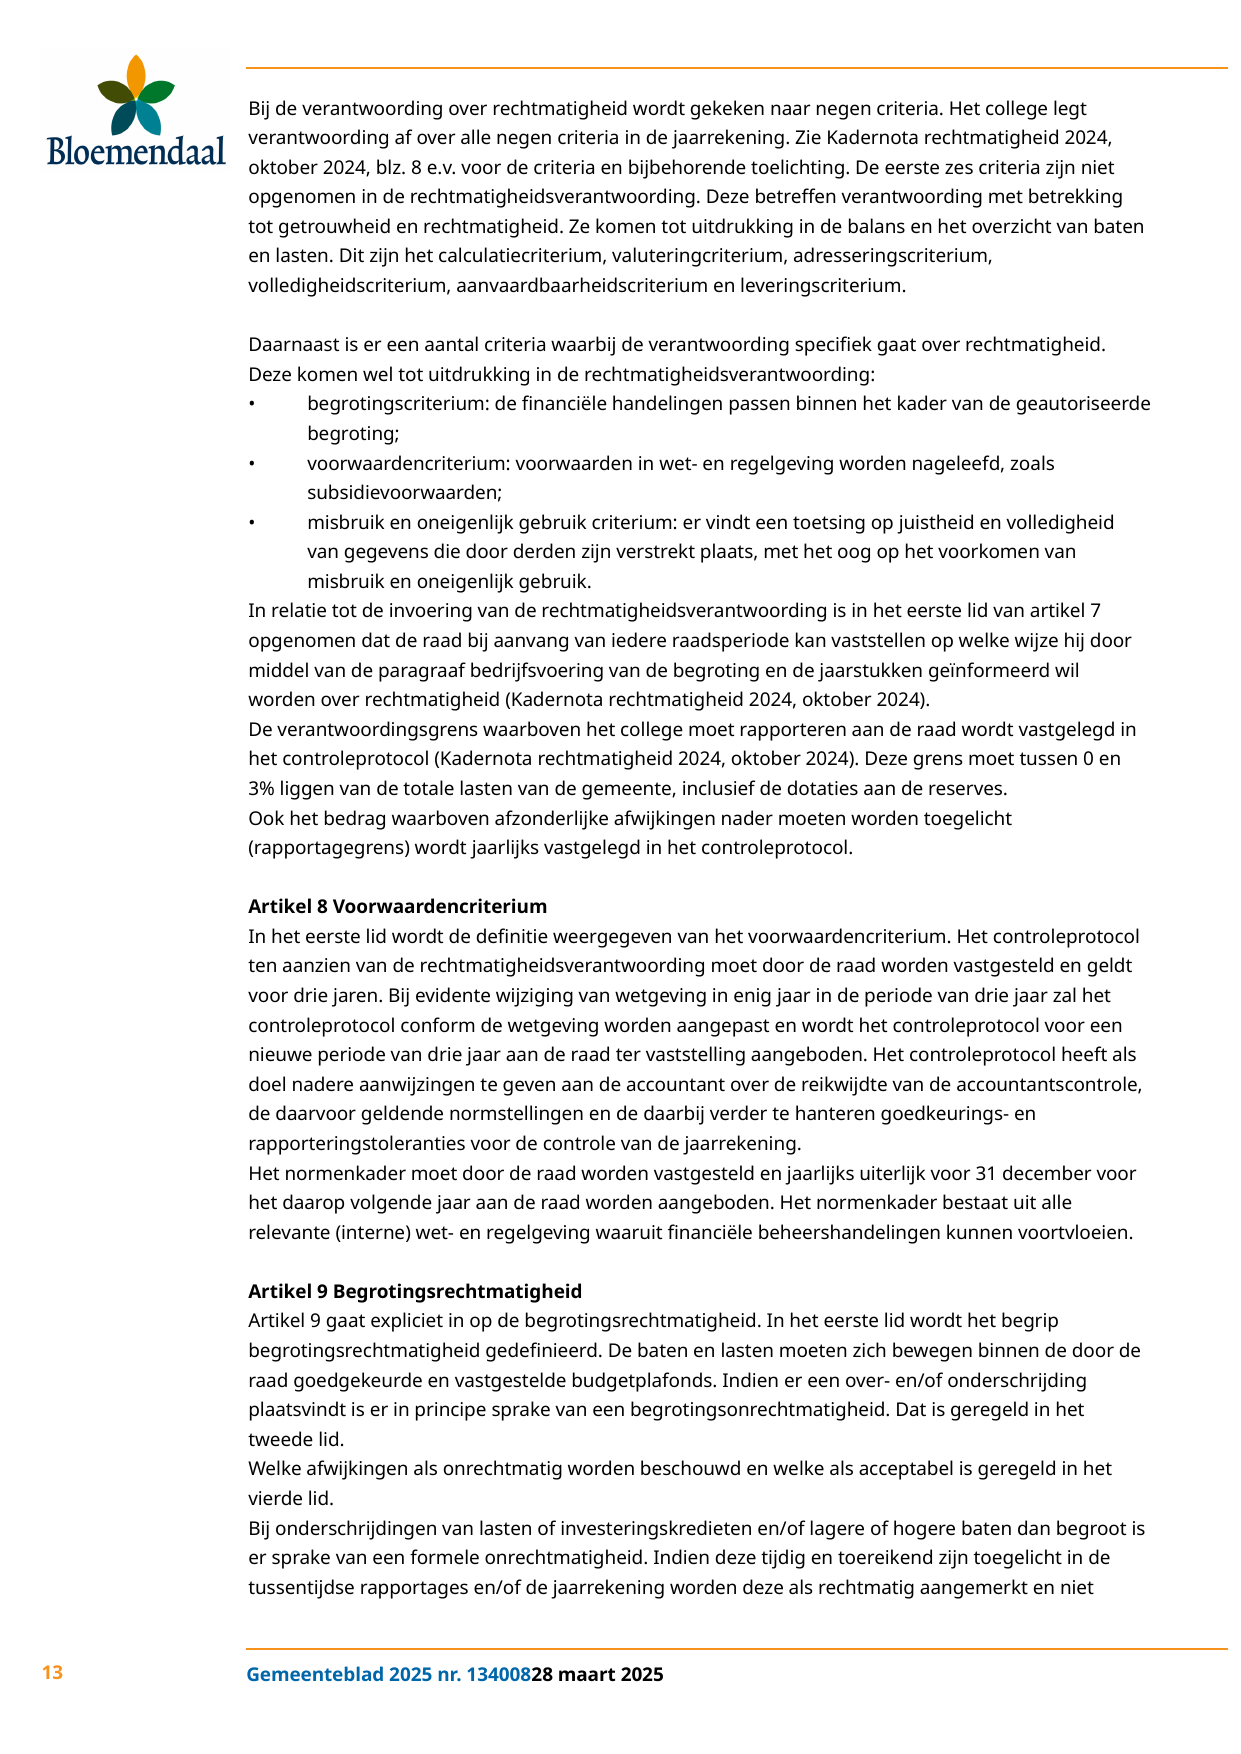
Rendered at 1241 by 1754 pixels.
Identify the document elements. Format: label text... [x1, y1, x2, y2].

text Ook het bedrag waarboven afzonderlijke afwijkingen nader moeten worden toegelicht (rapportagegrens) wordt jaarlijks vastgelegd in het controleprotocol. [248, 805, 1152, 860]
text Bij de verantwoording over rechtmatigheid wordt gekeken naar negen criteria. Het college legt verantwoording af over alle negen criteria in de jaarrekening. Zie Kadernota rechtmatigheid 2024, oktober 2024, blz. 8 e.v. voor de criteria en bijbehorende toelichting. De eerste zes criteria zijn niet opgenomen in de rechtmatigheidsverantwoording. Deze betreffen verantwoording met betrekking tot getrouwheid en rechtmatigheid. Ze komen tot uitdrukking in de balans en het overzicht van baten en lasten. Dit zijn het calculatiecriterium, valuteringcriterium, adresseringscriterium, volledigheidscriterium, aanvaardbaarheidscriterium en leveringscriterium. [248, 95, 1152, 298]
text De verantwoordingsgrens waarboven het college moet rapporteren aan de raad wordt vastgelegd in het controleprotocol (Kadernota rechtmatigheid 2024, oktober 2024). Deze grens moet tussen 0 en 3% liggen van de totale lasten van de gemeente, inclusief de dotaties aan de reserves. [248, 716, 1152, 801]
text Artikel 8 Voorwaardencriterium [248, 893, 1152, 919]
list voorwaardencriterium: voorwaarden in wet- en regelgeving worden nageleefd, zoals subsidievoorwaarden; [248, 450, 1152, 505]
picture [41, 47, 231, 172]
text Artikel 9 Begrotingsrechtmatigheid [248, 1278, 1152, 1304]
text Artikel 9 gaat expliciet in op de begrotingsrechtmatigheid. In het eerste lid wordt het begrip begrotingsrechtmatigheid gedefinieerd. De baten en lasten moeten zich bewegen binnen de door de raad goedgekeurde en vastgestelde budgetplafonds. Indien er een over- en/of onderschrijding plaatsvindt is er in principe sprake van een begrotingsonrechtmatigheid. Dat is geregeld in het tweede lid. [248, 1308, 1152, 1452]
text Bij onderschrijdingen van lasten of investeringskredieten en/of lagere of hogere baten dan begroot is er sprake van een formele onrechtmatigheid. Indien deze tijdig en toereikend zijn toegelicht in de tussentijdse rapportages en/of de jaarrekening worden deze als rechtmatig aangemerkt en niet [248, 1515, 1152, 1600]
text In relatie tot de invoering van de rechtmatigheidsverantwoording is in het eerste lid van artikel 7 opgenomen dat de raad bij aanvang van iedere raadsperiode kan vaststellen op welke wijze hij door middel van de paragraaf bedrijfsvoering van de begroting en de jaarstukken geïnformeerd wil worden over rechtmatigheid (Kadernota rechtmatigheid 2024, oktober 2024). [248, 598, 1152, 712]
text Daarnaast is er een aantal criteria waarbij de verantwoording specifiek gaat over rechtmatigheid. Deze komen wel tot uitdrukking in de rechtmatigheidsverantwoording: [248, 331, 1152, 387]
text Welke afwijkingen als onrechtmatig worden beschouwd en welke als acceptabel is geregeld in het vierde lid. [248, 1456, 1152, 1511]
text Het normenkader moet door de raad worden vastgesteld en jaarlijks uiterlijk voor 31 december voor het daarop volgende jaar aan de raad worden aangeboden. Het normenkader bestaat uit alle relevante (interne) wet- en regelgeving waaruit financiële beheershandelingen kunnen voortvloeien. [248, 1160, 1152, 1245]
list begrotingscriterium: de financiële handelingen passen binnen het kader van de geautoriseerde begroting; [248, 391, 1152, 446]
list misbruik en oneigenlijk gebruik criterium: er vindt een toetsing op juistheid en volledigheid van gegevens die door derden zijn verstrekt plaats, met het oog op het voorkomen van misbruik en oneigenlijk gebruik. [248, 509, 1152, 594]
text In het eerste lid wordt de definitie weergegeven van het voorwaardencriterium. Het controleprotocol ten aanzien van de rechtmatigheidsverantwoording moet door de raad worden vastgesteld en geldt voor drie jaren. Bij evidente wijziging van wetgeving in enig jaar in de periode van drie jaar zal het controleprotocol conform de wetgeving worden aangepast en wordt het controleprotocol voor een nieuwe periode van drie jaar aan de raad ter vaststelling aangeboden. Het controleprotocol heeft als doel nadere aanwijzingen te geven aan de accountant over de reikwijdte van de accountantscontrole, de daarvoor geldende normstellingen en de daarbij verder te hanteren goedkeurings- en rapporteringstoleranties voor de controle van de jaarrekening. [248, 923, 1152, 1156]
